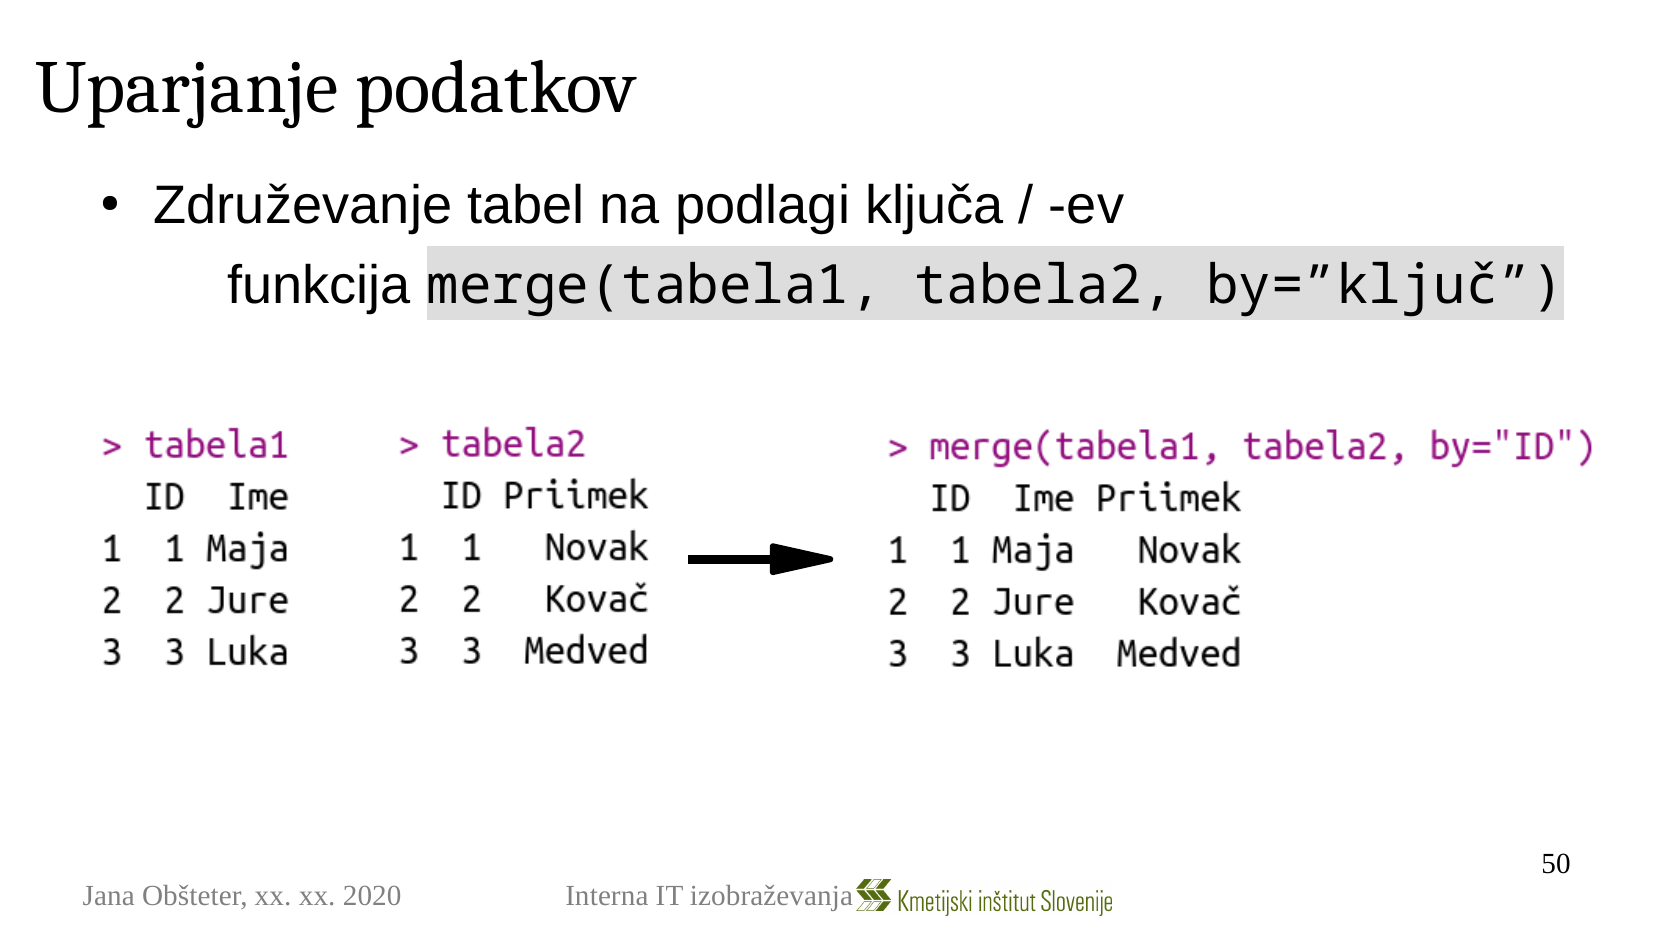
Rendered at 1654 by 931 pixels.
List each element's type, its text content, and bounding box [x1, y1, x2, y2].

picture [383, 424, 714, 689]
picture [872, 425, 1626, 681]
picture [856, 879, 1112, 916]
picture [86, 422, 351, 684]
list Združevanje tabel na podlagi ključa / -ev funkcija merge(tabela1, tabela2, by=”ključ”) [82, 165, 1642, 827]
title Uparjanje podatkov [35, 21, 1524, 154]
